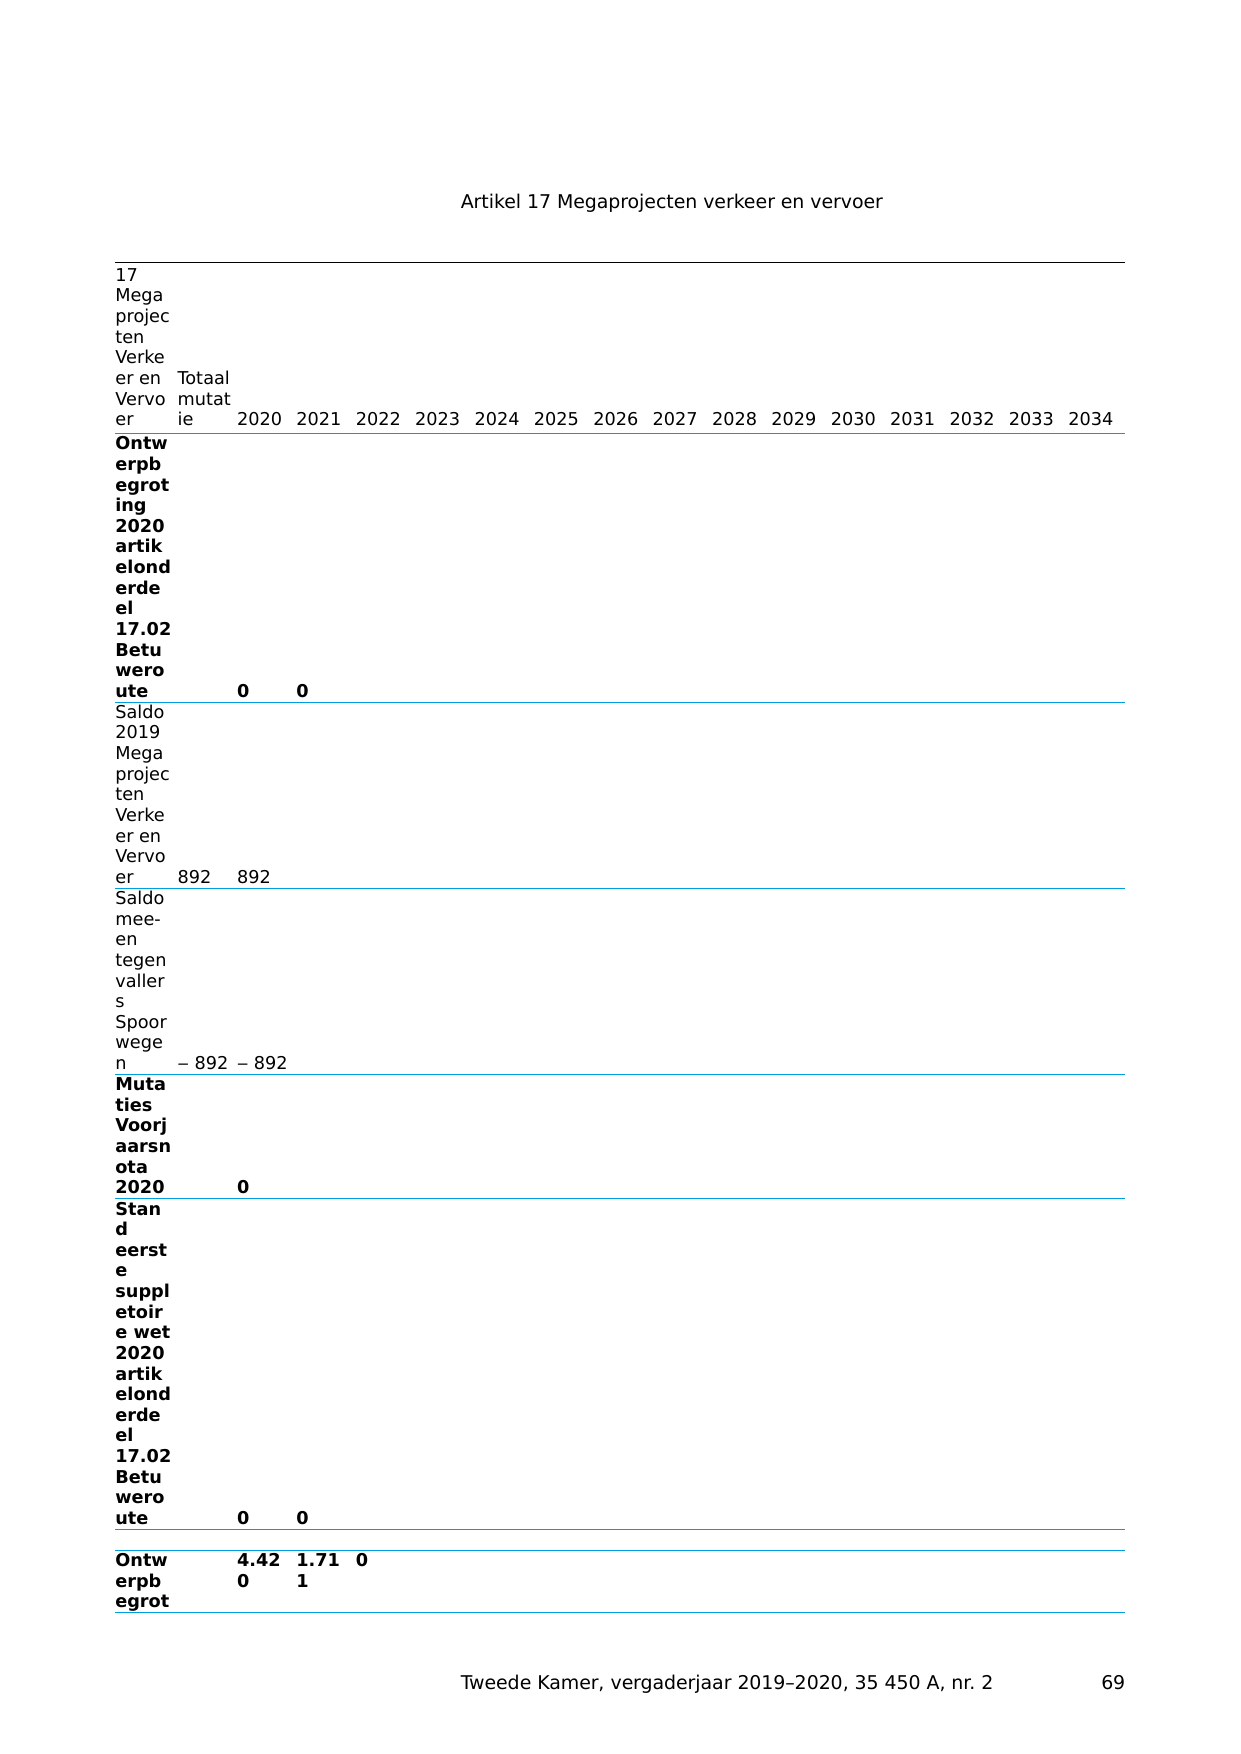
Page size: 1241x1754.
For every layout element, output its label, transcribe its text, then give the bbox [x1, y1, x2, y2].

table_cell [709, 1551, 768, 1612]
table_cell [353, 1075, 412, 1198]
table_cell 2025 [531, 263, 590, 433]
table_cell 2021 [293, 263, 353, 433]
table_cell [828, 1075, 887, 1198]
table_cell [887, 1530, 946, 1549]
table_cell [293, 1530, 353, 1549]
table_cell [293, 889, 353, 1074]
table_cell 0 [234, 1199, 293, 1528]
table_cell [353, 1199, 412, 1528]
table_cell [412, 1075, 471, 1198]
table_cell [353, 889, 412, 1074]
table_cell [650, 1075, 709, 1198]
table_cell [471, 1199, 531, 1528]
table_cell [946, 703, 1006, 887]
table_cell [175, 1075, 234, 1198]
table_cell [1006, 889, 1065, 1074]
table_cell [175, 1551, 234, 1612]
table_cell [828, 703, 887, 887]
table_cell [650, 1199, 709, 1528]
table_cell [650, 1551, 709, 1612]
table_cell [887, 1075, 946, 1198]
table_cell 2033 [1006, 263, 1065, 433]
table_cell [768, 1530, 828, 1549]
table_cell 0 [293, 1199, 353, 1528]
table_cell [293, 1075, 353, 1198]
table_cell [531, 889, 590, 1074]
table_header Artikel 17 Megaprojecten verkeer en vervoer [115, 236, 1125, 261]
table_cell [828, 1199, 887, 1528]
table_cell [1065, 703, 1125, 887]
table_cell [650, 434, 709, 701]
table_cell 0 [234, 1075, 293, 1198]
table_cell 2034 [1065, 263, 1125, 433]
table_cell 2032 [946, 263, 1006, 433]
table_cell [709, 1075, 768, 1198]
table_cell [412, 1551, 471, 1612]
table_cell [709, 889, 768, 1074]
table_cell [828, 1551, 887, 1612]
table_cell [768, 1199, 828, 1528]
table_cell 1.711 [293, 1551, 353, 1612]
table_cell [887, 434, 946, 701]
table_cell [412, 703, 471, 887]
table_cell [590, 703, 649, 887]
table_cell [828, 1530, 887, 1549]
table_cell [353, 434, 412, 701]
table_cell 2030 [828, 263, 887, 433]
table_cell [768, 889, 828, 1074]
table_cell [946, 1551, 1006, 1612]
table_cell [709, 1530, 768, 1549]
table_cell [175, 1530, 234, 1549]
table_cell [531, 434, 590, 701]
table_cell [1065, 1075, 1125, 1198]
table_cell [412, 889, 471, 1074]
table_cell Stand eerste suppletoire wet 2020 artikelonderdeel 17.02 Betuweroute [115, 1199, 174, 1528]
table_cell [531, 1199, 590, 1528]
table_cell 2022 [353, 263, 412, 433]
table_cell [768, 1075, 828, 1198]
table_cell [531, 1551, 590, 1612]
table_cell [709, 703, 768, 887]
table_cell [946, 889, 1006, 1074]
table_cell Saldo mee- en tegenvallers Spoorwegen [115, 889, 174, 1074]
table_cell [887, 1551, 946, 1612]
table_cell 2031 [887, 263, 946, 433]
table_cell Mutaties Voorjaarsnota 2020 [115, 1075, 174, 1198]
table_cell Ontwerpbegrot [115, 1551, 174, 1612]
table_cell [768, 703, 828, 887]
table_cell [531, 1075, 590, 1198]
table_cell [768, 1551, 828, 1612]
table_cell [1006, 703, 1065, 887]
table_cell [1065, 434, 1125, 701]
table_cell [590, 889, 649, 1074]
table_cell [590, 1075, 649, 1198]
table_cell [1065, 1551, 1125, 1612]
table_cell Saldo 2019 Megaprojecten Verkeer en Vervoer [115, 703, 174, 887]
table_cell [1065, 1199, 1125, 1528]
table_cell 2020 [234, 263, 293, 433]
table_cell [887, 889, 946, 1074]
table_cell [887, 1199, 946, 1528]
table_cell 2029 [768, 263, 828, 433]
table_cell [709, 434, 768, 701]
table_cell [946, 1075, 1006, 1198]
table_cell 0 [293, 434, 353, 701]
table_cell [471, 1551, 531, 1612]
table_cell ‒ 892 [175, 889, 234, 1074]
table_cell Ontwerpbegroting 2020 artikelonderdeel 17.02 Betuweroute [115, 434, 174, 701]
table_cell ‒ 892 [234, 889, 293, 1074]
table_cell [471, 1530, 531, 1549]
title Artikel 17 Megaprojecten verkeer en vervoer [461, 191, 1125, 213]
table_cell [887, 703, 946, 887]
table_cell 2028 [709, 263, 768, 433]
table_cell [1006, 1199, 1065, 1528]
table_cell 2023 [412, 263, 471, 433]
table_cell [412, 1199, 471, 1528]
table_cell [590, 1551, 649, 1612]
table_cell [353, 703, 412, 887]
table_cell [946, 1199, 1006, 1528]
table_cell [709, 1199, 768, 1528]
table_cell 2027 [650, 263, 709, 433]
table_cell 0 [353, 1551, 412, 1612]
table_cell [768, 434, 828, 701]
table_cell [590, 434, 649, 701]
table_cell [175, 434, 234, 701]
table_cell [412, 434, 471, 701]
table_cell 2026 [590, 263, 649, 433]
table_cell [1065, 889, 1125, 1074]
table_cell [531, 703, 590, 887]
table_cell 17 Megaprojecten Verkeer en Vervoer [115, 263, 174, 433]
table_cell [946, 1530, 1006, 1549]
table_cell 0 [234, 434, 293, 701]
table_cell [650, 703, 709, 887]
table_cell [590, 1530, 649, 1549]
table_cell [471, 1075, 531, 1198]
table_cell [471, 434, 531, 701]
table_cell [590, 1199, 649, 1528]
table_cell 4.420 [234, 1551, 293, 1612]
table_cell [531, 1530, 590, 1549]
table_cell [828, 889, 887, 1074]
table_cell [175, 1199, 234, 1528]
table_cell 2024 [471, 263, 531, 433]
table_cell [1006, 1075, 1065, 1198]
table_cell [946, 434, 1006, 701]
table_cell [650, 1530, 709, 1549]
table_cell [828, 434, 887, 701]
table_cell [1006, 1551, 1065, 1612]
table_cell [1006, 1530, 1065, 1549]
table_cell [650, 889, 709, 1074]
table_cell [115, 1530, 174, 1549]
table_cell [353, 1530, 412, 1549]
table_cell [1065, 1530, 1125, 1549]
table_cell [293, 703, 353, 887]
table_cell Totaal mutatie [175, 263, 234, 433]
table_cell [412, 1530, 471, 1549]
table_cell [471, 889, 531, 1074]
table_cell [234, 1530, 293, 1549]
table_cell 892 [175, 703, 234, 887]
table_cell [471, 703, 531, 887]
table_cell [1006, 434, 1065, 701]
table_cell 892 [234, 703, 293, 887]
